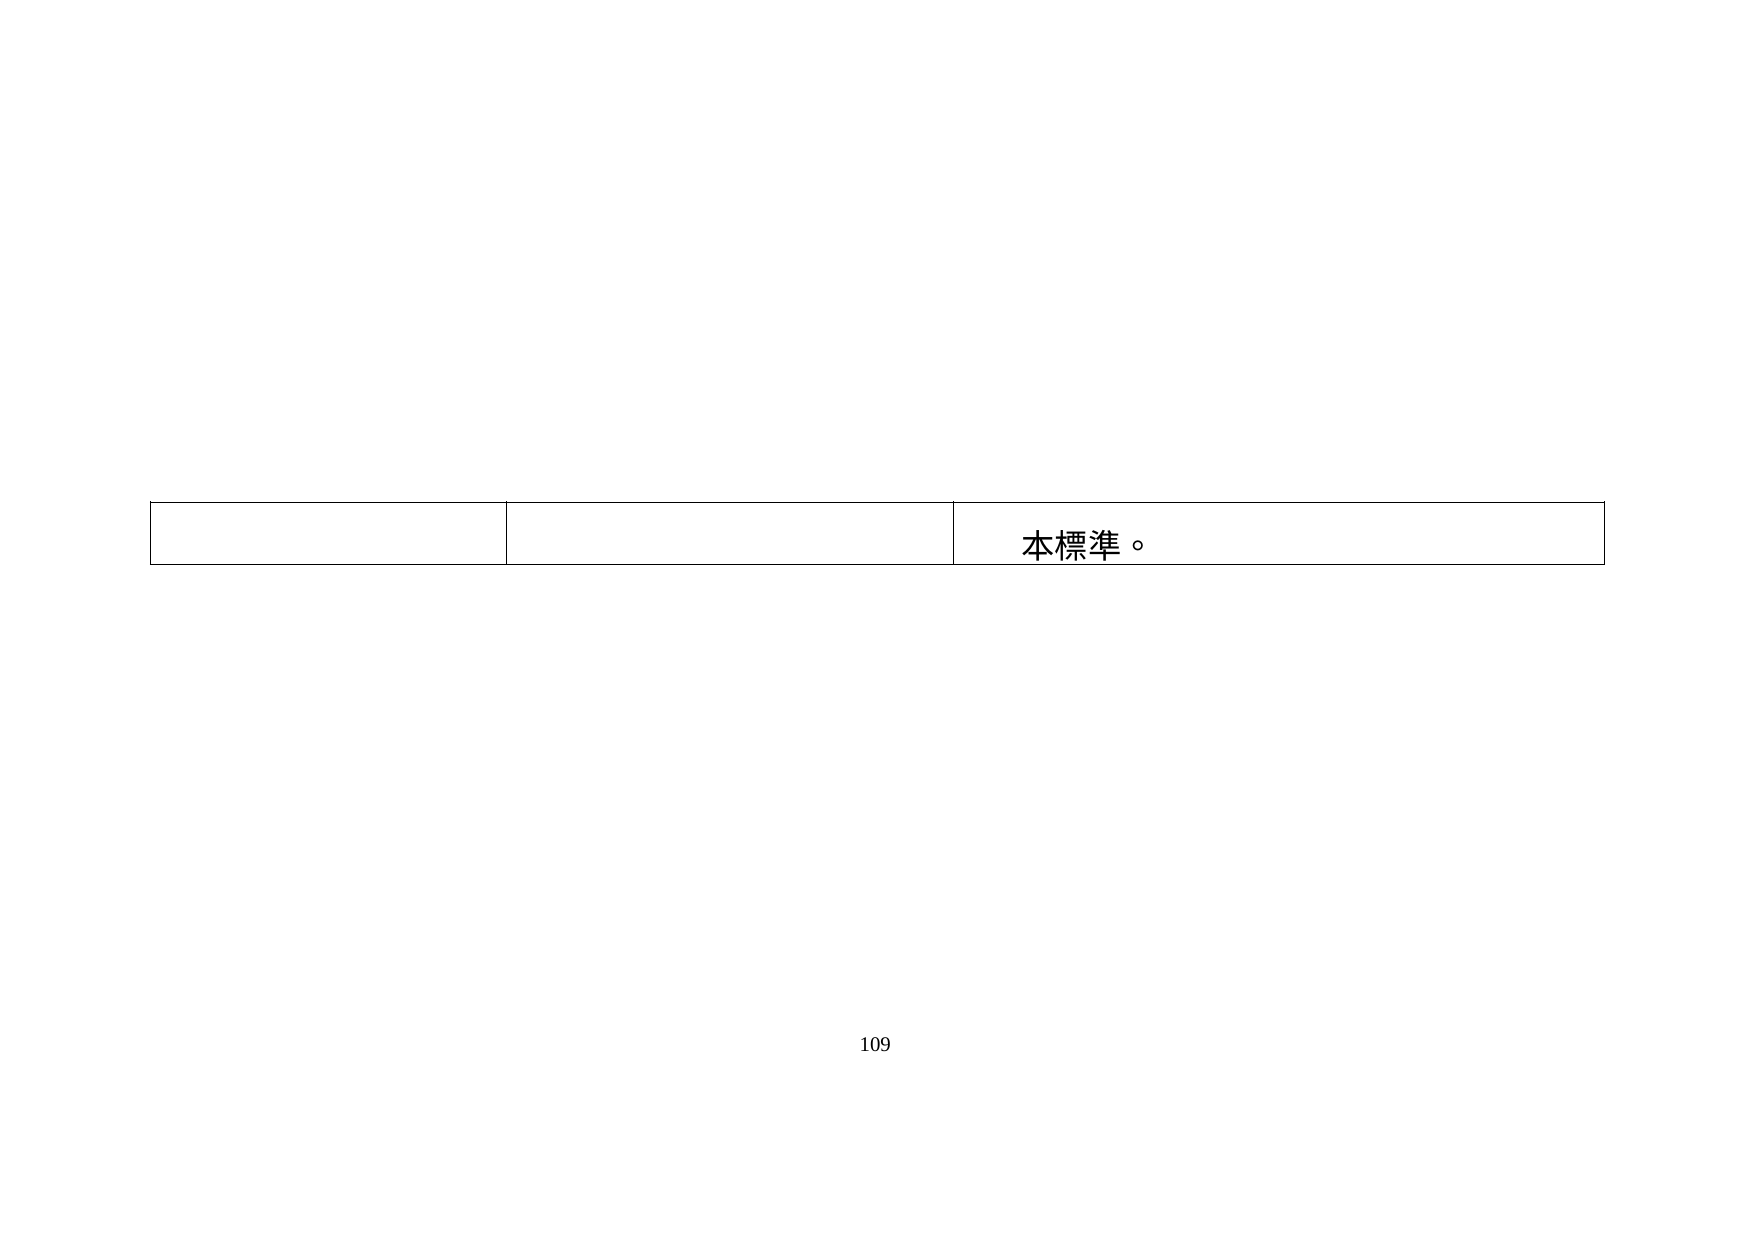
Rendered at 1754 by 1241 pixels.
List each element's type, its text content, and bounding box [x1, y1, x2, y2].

table_cell [507, 503, 953, 564]
table_cell [151, 503, 506, 564]
table_cell 本標準。 [954, 503, 1604, 564]
